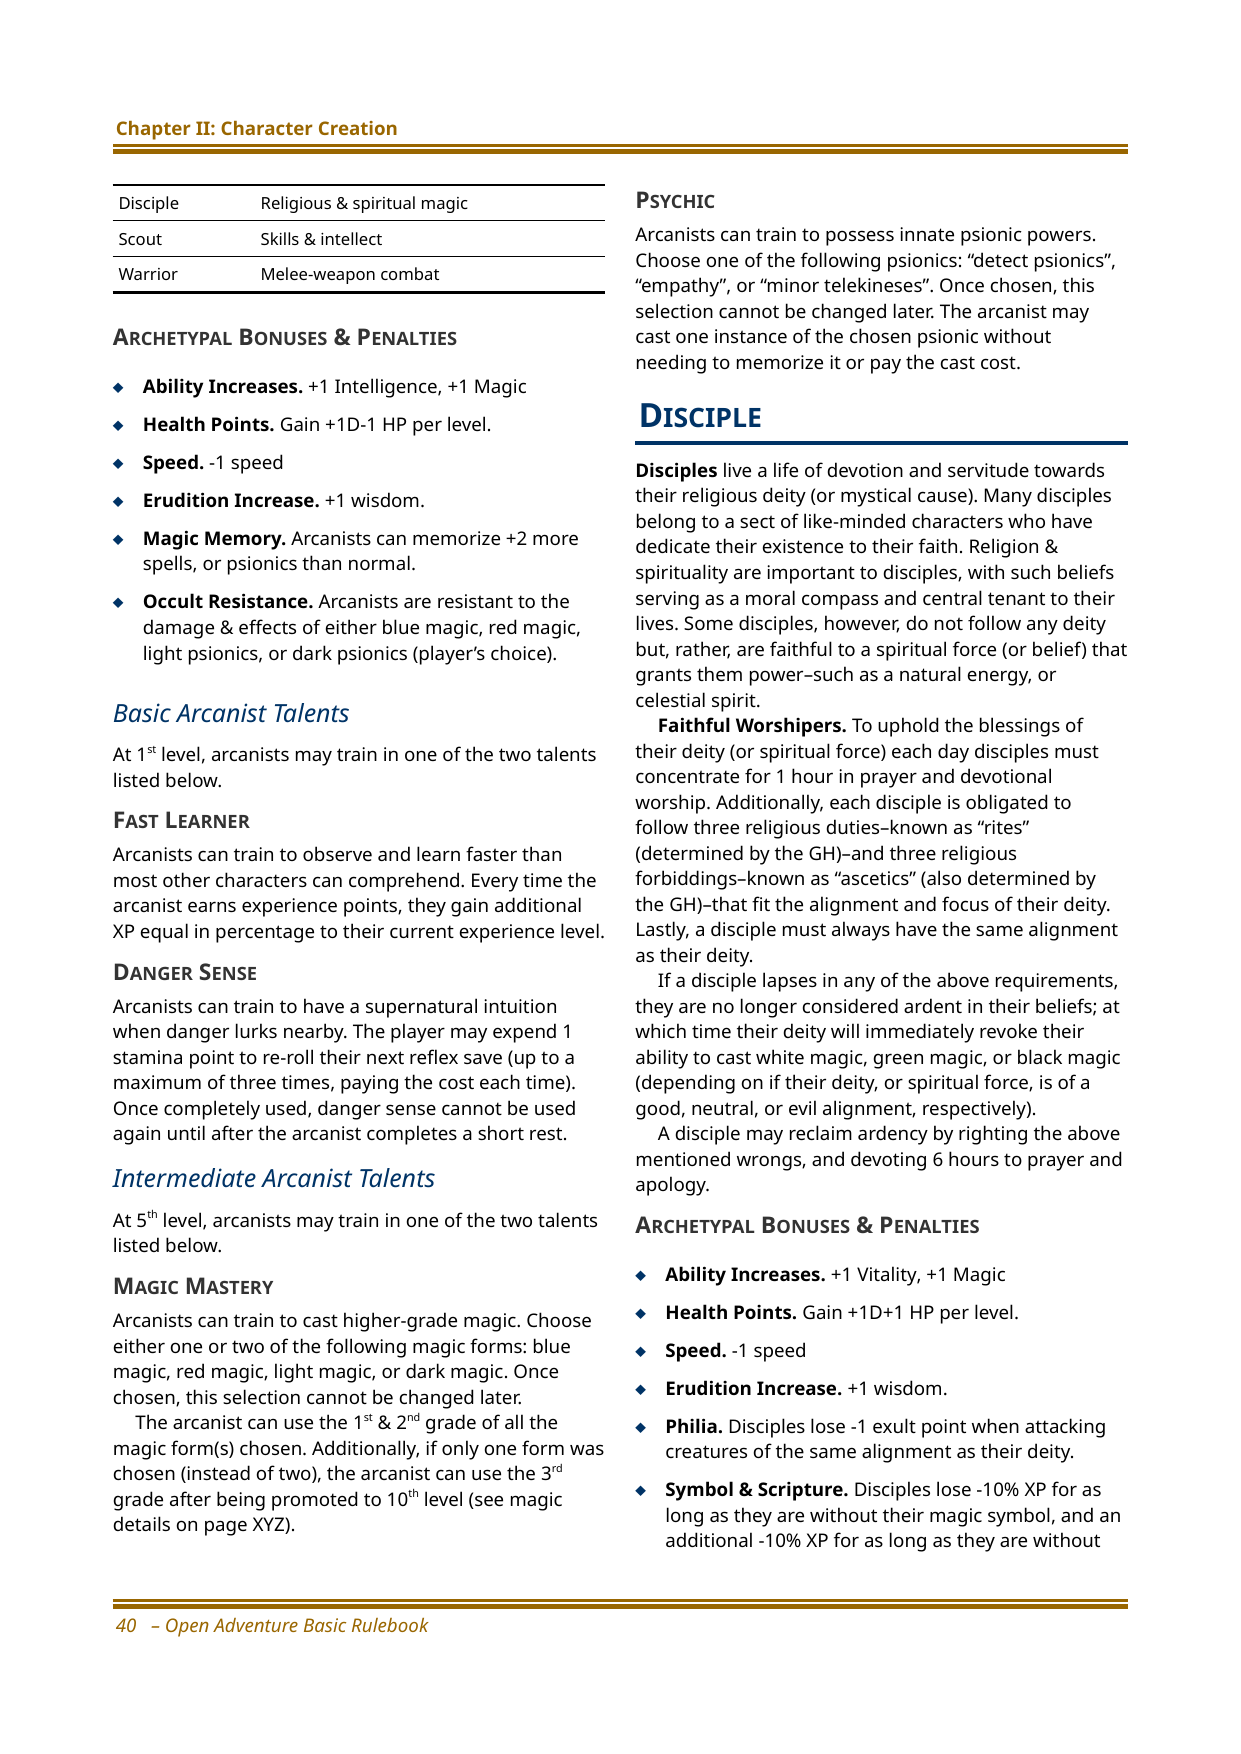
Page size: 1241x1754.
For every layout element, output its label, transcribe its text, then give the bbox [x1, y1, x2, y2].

text Disciples live a life of devotion and servitude towards their religious deity (or mystical cause). Many disciples belong to a sect of like-minded characters who have dedicate their existence to their faith. Religion & spirituality are important to disciples, with such beliefs serving as a moral compass and central tenant to their lives. Some disciples, however, do not follow any deity but, rather, are faithful to a spiritual force (or belief) that grants them power–such as a natural energy, or celestial spirit. [635, 457, 1128, 712]
list Health Points. Gain +1D+1 HP per level. [635, 1299, 1128, 1324]
text If a disciple lapses in any of the above requirements, they are no longer considered ardent in their beliefs; at which time their deity will immediately revoke their ability to cast white magic, green magic, or black magic (depending on if their deity, or spiritual force, is of a good, neutral, or evil alignment, respectively). [635, 968, 1128, 1121]
list Erudition Increase. +1 wisdom. [635, 1375, 1128, 1401]
text The arcanist can use the 1st & 2nd grade of all the magic form(s) chosen. Additionally, if only one form was chosen (instead of two), the arcanist can use the 3rd grade after being promoted to 10th level (see magic details on page XYZ). [113, 1409, 605, 1537]
list Occult Resistance. Arcanists are resistant to the damage & effects of either blue magic, red magic, light psionics, or dark psionics (player’s choice). [113, 589, 605, 665]
text Arcanists can train to observe and learn faster than most other characters can comprehend. Every time the arcanist earns experience points, they gain additional XP equal in percentage to their current experience level. [113, 842, 605, 944]
list Erudition Increase. +1 wisdom. [113, 487, 605, 513]
list Ability Increases. +1 intelligence, +1 magic [113, 374, 605, 399]
subtitle Archetypal Bonuses & Penalties [635, 1209, 1128, 1241]
text Arcanists can train to have a supernatural intuition when danger lurks nearby. The player may expend 1 stamina point to re-roll their next reflex save (up to a maximum of three times, paying the cost each time). Once completely used, danger sense cannot be used again until after the arcanist completes a short rest. [113, 993, 605, 1146]
subtitle Psychic [635, 184, 1128, 215]
text Faithful Worshipers. To uphold the blessings of their deity (or spiritual force) each day disciples must concentrate for 1 hour in prayer and devotional worship. Additionally, each disciple is obligated to follow three religious duties–known as “rites” (determined by the GH)–and three religious forbiddings–known as “ascetics” (also determined by the GH)–that fit the alignment and focus of their deity. Lastly, a disciple must always have the same alignment as their deity. [635, 712, 1128, 968]
text Arcanists can train to possess innate psionic powers. Choose one of the following psionics: “detect psionics”, “empathy”, or “minor telekineses”. Once chosen, this selection cannot be changed later. The arcanist may cast one instance of the chosen psionic without needing to memorize it or pay the cast cost. [635, 221, 1128, 374]
subtitle Fast Learner [113, 804, 605, 836]
subtitle Intermediate Arcanist Talents [113, 1161, 605, 1195]
table_cell Skills & intellect [255, 221, 605, 256]
list Symbol & Scripture. Disciples lose -10% XP for as long as they are without their magic symbol, and an additional -10% XP for as long as they are without [635, 1477, 1128, 1553]
list Speed. -1 speed [113, 449, 605, 475]
text At 5th level, arcanists may train in one of the two talents listed below. [113, 1207, 605, 1258]
list Speed. -1 speed [635, 1337, 1128, 1363]
subtitle Magic Mastery [113, 1270, 605, 1301]
table_cell Scout [113, 221, 254, 256]
list Philia. Disciples lose -1 exult point when attacking creatures of the same alignment as their deity. [635, 1413, 1128, 1464]
list Ability Increases. +1 Vitality, +1 magic [635, 1262, 1128, 1287]
table_cell Melee-weapon combat [255, 257, 605, 291]
table_cell Disciple [113, 186, 254, 220]
text At 1st level, arcanists may train in one of the two talents listed below. [113, 741, 605, 792]
text Arcanists can train to cast higher-grade magic. Choose either one or two of the following magic forms: blue magic, red magic, light magic, or dark magic. Once chosen, this selection cannot be changed later. [113, 1307, 605, 1409]
list Health Points. Gain +1D-1 HP per level. [113, 411, 605, 437]
list Magic Memory. Arcanists can memorize +2 more spells, or psionics than normal. [113, 525, 605, 576]
text A disciple may reclaim ardency by righting the above mentioned wrongs, and devoting 6 hours to prayer and apology. [635, 1121, 1128, 1197]
subtitle Archetypal Bonuses & Penalties [113, 321, 605, 353]
subtitle Danger Sense [113, 956, 605, 987]
table_cell Warrior [113, 257, 254, 291]
table_cell Religious & spiritual magic [255, 186, 605, 220]
subtitle Basic Arcanist Talents [113, 695, 605, 729]
